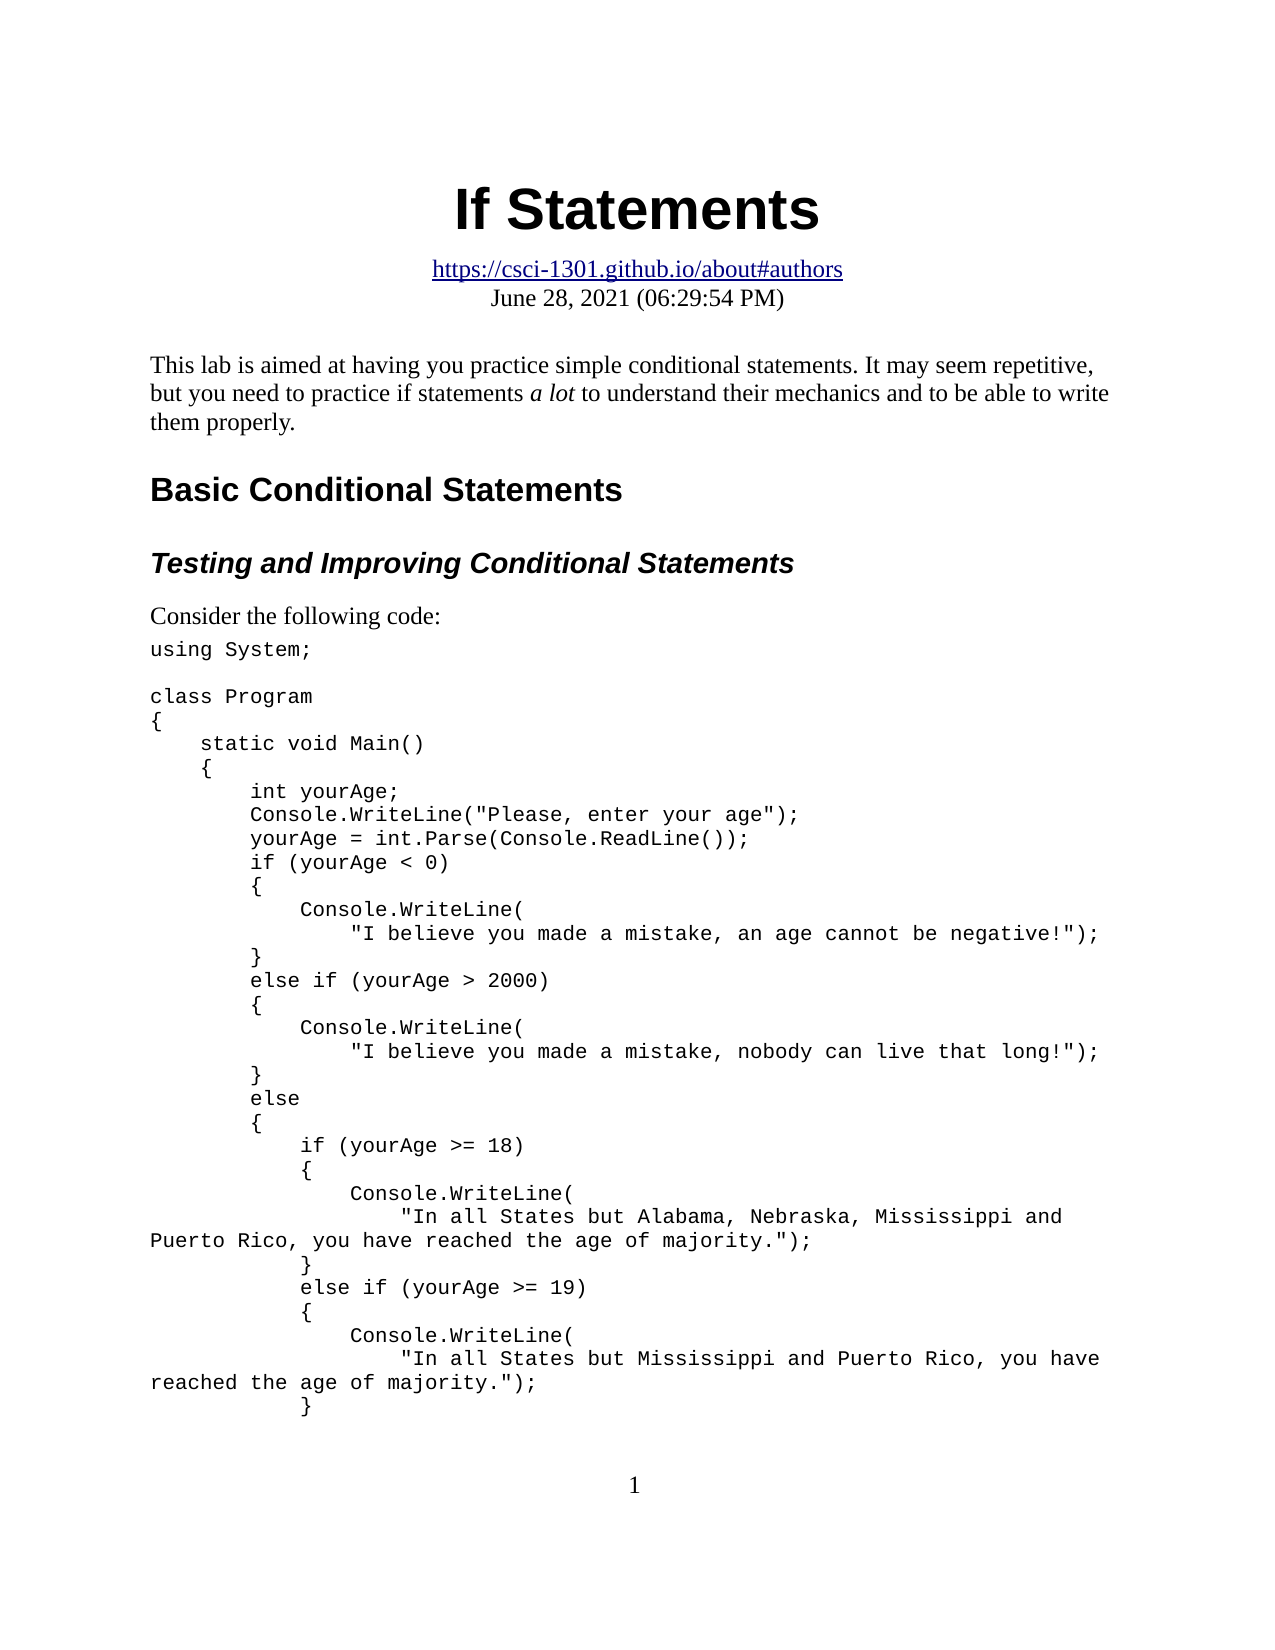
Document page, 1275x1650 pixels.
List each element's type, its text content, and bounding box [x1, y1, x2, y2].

text { [150, 1301, 1125, 1324]
text Console.WriteLine( [150, 1183, 1125, 1206]
text { [150, 757, 1125, 781]
text { [150, 993, 1125, 1017]
text Console.WriteLine( [150, 1324, 1125, 1348]
text June 28, 2021 (06:29:54 PM) [150, 283, 1125, 312]
text { [150, 875, 1125, 899]
text } [150, 946, 1125, 970]
text } [150, 1064, 1125, 1088]
text "I believe you made a mistake, an age cannot be negative!"); [150, 923, 1125, 946]
text using System; [150, 639, 1125, 662]
text Console.WriteLine( [150, 1017, 1125, 1041]
text "I believe you made a mistake, nobody can live that long!"); [150, 1041, 1125, 1064]
subtitle Basic Conditional Statements [150, 470, 1125, 509]
text yourAge = int.Parse(Console.ReadLine()); [150, 828, 1125, 852]
title If Statements [150, 175, 1125, 242]
text else [150, 1088, 1125, 1112]
text static void Main() [150, 733, 1125, 757]
text class Program [150, 686, 1125, 710]
text else if (yourAge >= 19) [150, 1277, 1125, 1301]
text if (yourAge < 0) [150, 852, 1125, 875]
text This lab is aimed at having you practice simple conditional statements. It may seem repetitive, but you need to practice if statements a lot to understand their mechanics and to be able to write them properly. [150, 350, 1125, 436]
text { [150, 1112, 1125, 1135]
subtitle Testing and Improving Conditional Statements [150, 546, 1125, 580]
text https://csci-1301.github.io/about#authors [150, 254, 1125, 283]
text "In all States but Mississippi and Puerto Rico, you have reached the age of majority."); [150, 1348, 1125, 1396]
text "In all States but Alabama, Nebraska, Mississippi and Puerto Rico, you have reached the age of majority."); [150, 1206, 1125, 1254]
text else if (yourAge > 2000) [150, 970, 1125, 993]
text int yourAge; [150, 781, 1125, 804]
text } [150, 1254, 1125, 1277]
text { [150, 1159, 1125, 1183]
text } [150, 1396, 1125, 1419]
text { [150, 710, 1125, 733]
text Console.WriteLine( [150, 899, 1125, 923]
text if (yourAge >= 18) [150, 1135, 1125, 1159]
text Console.WriteLine("Please, enter your age"); [150, 804, 1125, 828]
text Consider the following code: [150, 601, 1125, 630]
